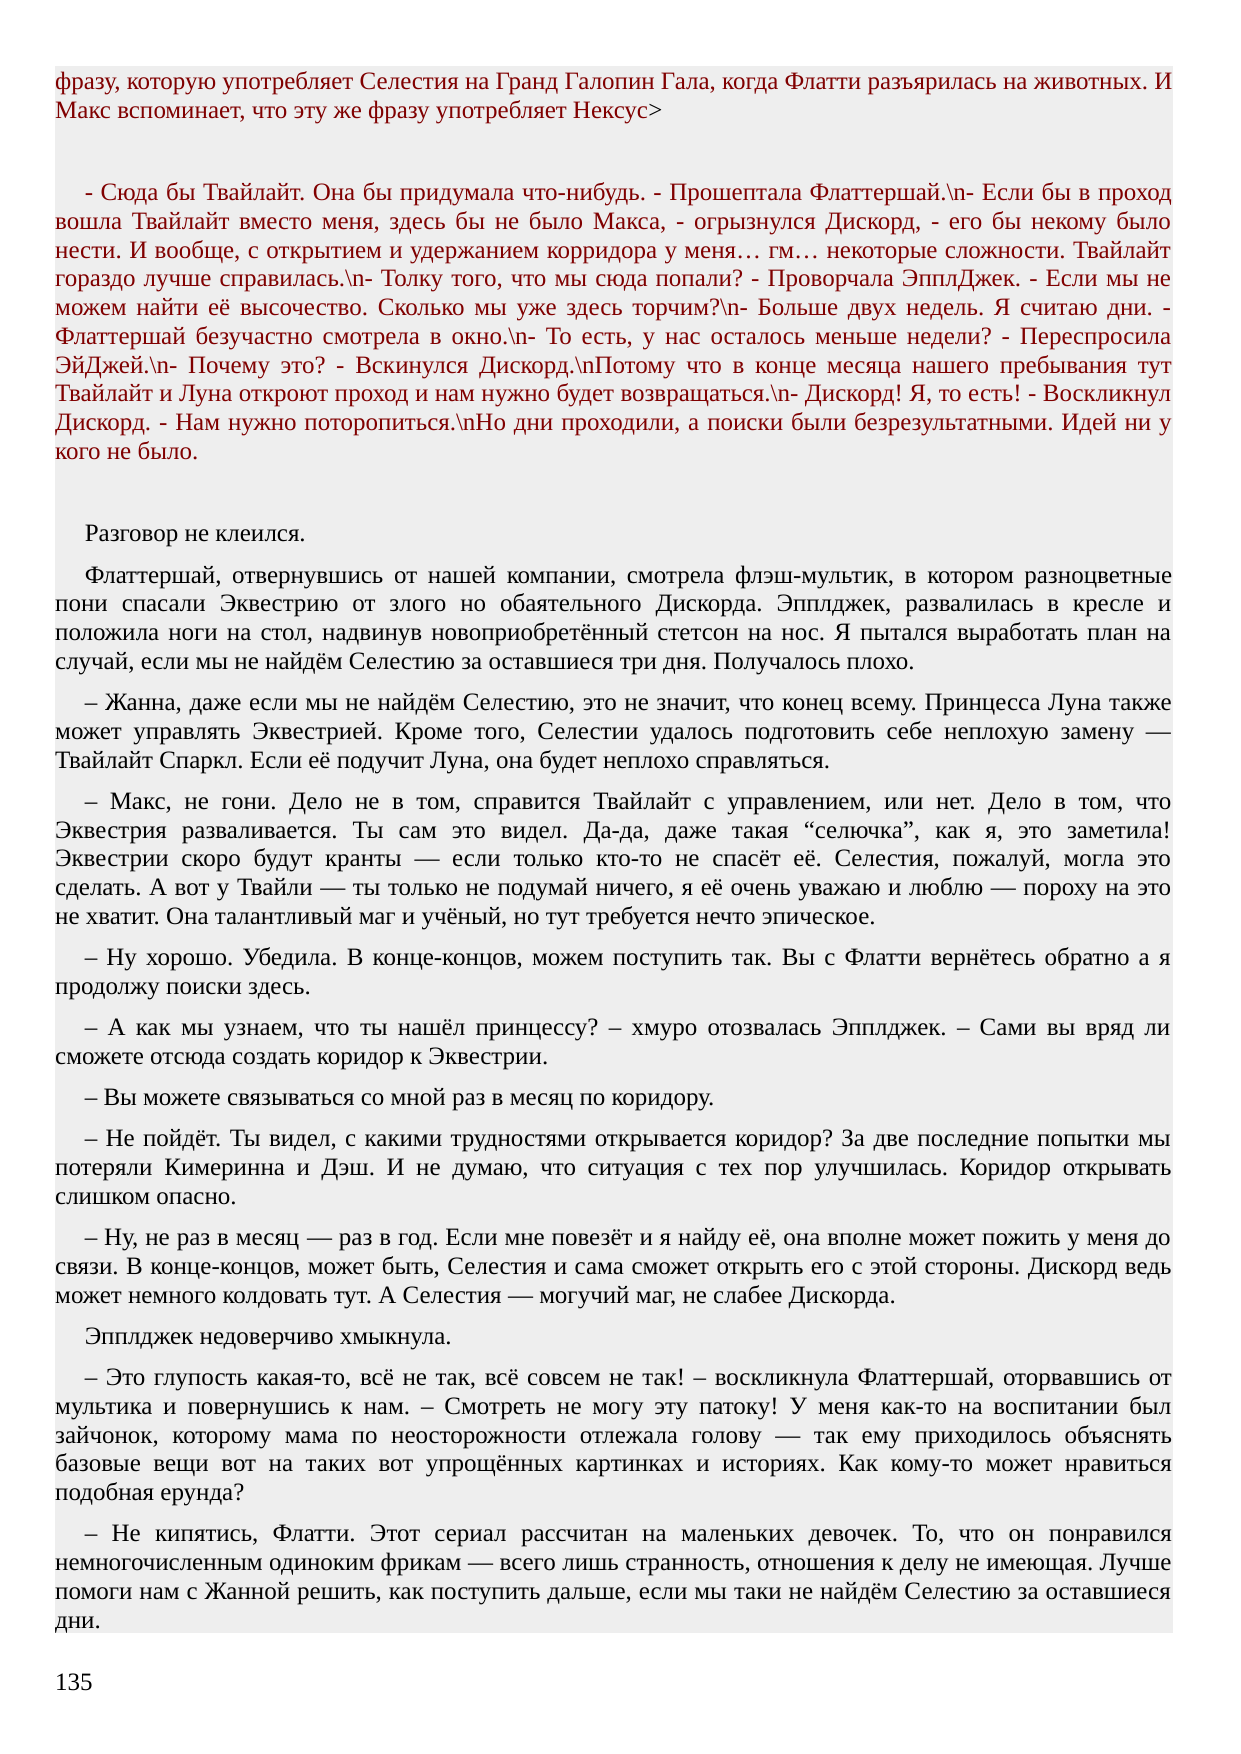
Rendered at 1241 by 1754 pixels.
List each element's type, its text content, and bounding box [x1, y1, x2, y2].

text фразу, которую употребляет Селестия на Гранд Галопин Гала, когда Флатти разъярилась на животных. И Макс вспоминает, что эту же фразу употребляет Нексус> [55, 66, 1173, 123]
text – Ну хорошо. Убедила. В конце-концов, можем поступить так. Вы с Флатти вернётесь обратно а я продолжу поиски здесь. [55, 942, 1173, 1000]
text – Это глупость какая-то, всё не так, всё совсем не так! – воскликнула Флаттершай, оторвавшись от мультика и повернушись к нам. – Смотреть не могу эту патоку! У меня как-то на воспитании был зайчонок, которому мама по неосторожности отлежала голову — так ему приходилось объяснять базовые вещи вот на таких вот упрощённых картинках и историях. Как кому-то может нравиться подобная ерунда? [55, 1362, 1173, 1506]
text – Макс, не гони. Дело не в том, справится Твайлайт с управлением, или нет. Дело в том, что Эквестрия разваливается. Ты сам это видел. Да-да, даже такая “селючка”, как я, это заметила! Эквестрии скоро будут кранты — если только кто-то не спасёт её. Селестия, пожалуй, могла это сделать. А вот у Твайли — ты только не подумай ничего, я её очень уважаю и люблю — пороху на это не хватит. Она талантливый маг и учёный, но тут требуется нечто эпическое. [55, 786, 1173, 930]
text – А как мы узнаем, что ты нашёл принцессу? – хмуро отозвалась Эпплджек. – Сами вы вряд ли сможете отсюда создать коридор к Эквестрии. [55, 1012, 1173, 1070]
text – Жанна, даже если мы не найдём Селестию, это не значит, что конец всему. Принцесса Луна также может управлять Эквестрией. Кроме того, Селестии удалось подготовить себе неплохую замену — Твайлайт Спаркл. Если её подучит Луна, она будет неплохо справляться. [55, 687, 1173, 773]
text – Ну, не раз в месяц — раз в год. Если мне повезёт и я найду её, она вполне может пожить у меня до связи. В конце-концов, может быть, Селестия и сама сможет открыть его с этой стороны. Дискорд ведь может немного колдовать тут. А Селестия — могучий маг, не слабее Дискорда. [55, 1222, 1173, 1308]
text Эпплджек недоверчиво хмыкнула. [55, 1321, 1173, 1350]
text – Не пойдёт. Ты видел, с какими трудностями открывается коридор? За две последние попытки мы потеряли Кимеринна и Дэш. И не думаю, что ситуация с тех пор улучшилась. Коридор открывать слишком опасно. [55, 1123, 1173, 1210]
text - Сюда бы Твайлайт. Она бы придумала что-нибудь. - Прошептала Флаттершай.\n- Если бы в проход вошла Твайлайт вместо меня, здесь бы не было Макса, - огрызнулся Дискорд, - его бы некому было нести. И вообще, с открытием и удержанием корридора у меня… гм… некоторые сложности. Твайлайт гораздо лучше справилась.\n- Толку того, что мы сюда попали? - Проворчала ЭпплДжек. - Если мы не можем найти её высочество. Сколько мы уже здесь торчим?\n- Больше двух недель. Я считаю дни. - Флаттершай безучастно смотрела в окно.\n- То есть, у нас осталось меньше недели? - Переспросила ЭйДжей.\n- Почему это? - Вскинулся Дискорд.\nПотому что в конце месяца нашего пребывания тут Твайлайт и Луна откроют проход и нам нужно будет возвращаться.\n- Дискорд! Я, то есть! - Воскликнул Дискорд. - Нам нужно поторопиться.\nНо дни проходили, а поиски были безрезультатными. Идей ни у кого не было. [55, 177, 1173, 465]
text – Не кипятись, Флатти. Этот сериал рассчитан на маленьких девочек. То, что он понравился немногочисленным одиноким фрикам — всего лишь странность, отношения к делу не имеющая. Лучше помоги нам с Жанной решить, как поступить дальше, если мы таки не найдём Селестию за оставшиеся дни. [55, 1518, 1173, 1633]
text Разговор не клеился. [55, 518, 1173, 547]
text Флаттершай, отвернувшись от нашей компании, смотрела флэш-мультик, в котором разноцветные пони спасали Эквестрию от злого но обаятельного Дискорда. Эпплджек, развалилась в кресле и положила ноги на стол, надвинув новоприобретённый стетсон на нос. Я пытался выработать план на случай, если мы не найдём Селестию за оставшиеся три дня. Получалось плохо. [55, 560, 1173, 675]
text – Вы можете связываться со мной раз в месяц по коридору. [55, 1082, 1173, 1111]
